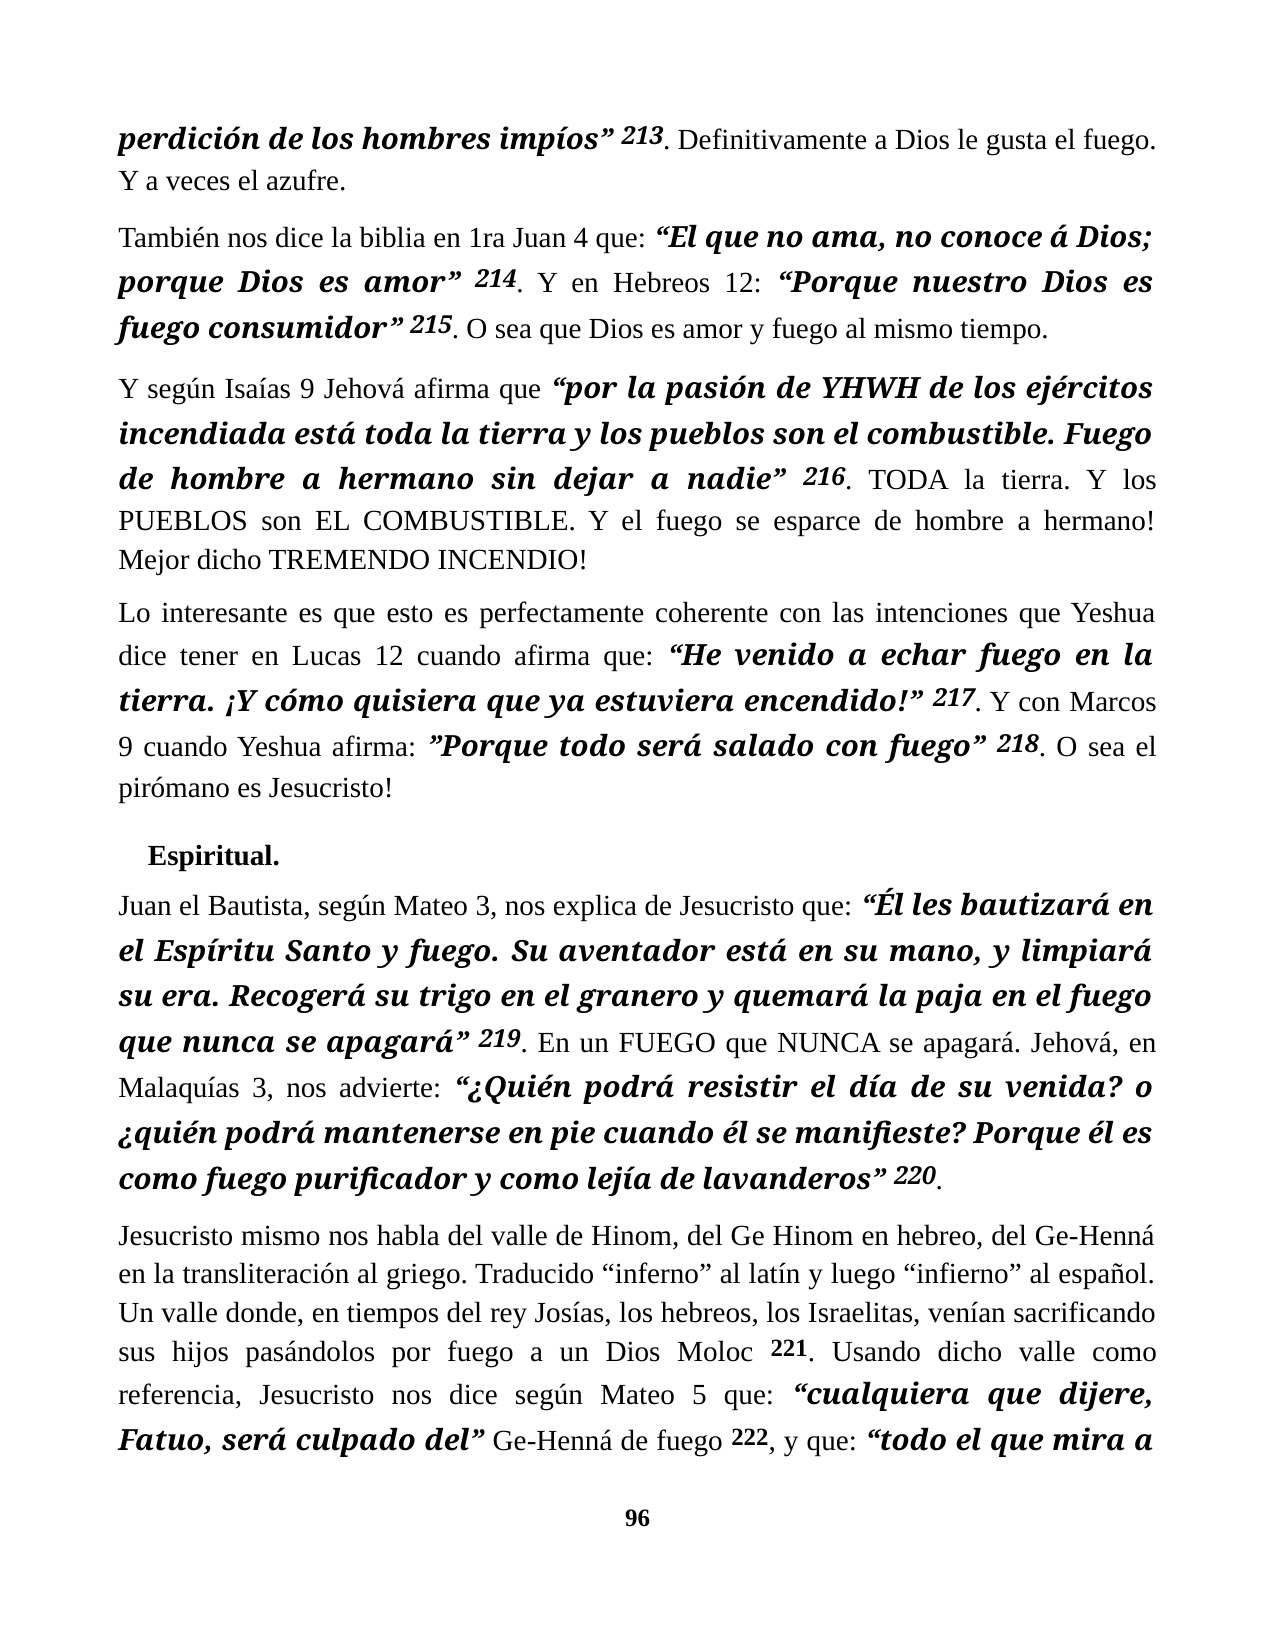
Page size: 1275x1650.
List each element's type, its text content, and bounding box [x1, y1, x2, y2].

text perdición de los hombres impíos” . Definitivamente a Dios le gusta el fuego. Y a veces el azufre. [118, 118, 1157, 196]
text Jesucristo mismo nos habla del valle de Hinom, del Ge Hinom en hebreo, del Ge-Henná en la transliteración al griego. Traducido “inferno” al latín y luego “infierno” al español. Un valle donde, en tiempos del rey Josías, los hebreos, los Israelitas, venían sacrificando sus hijos pasándolos por fuego a un Dios Moloc . Usando dicho valle como referencia, Jesucristo nos dice según Mateo 5 que: “cualquiera que dijere, Fatuo, será culpado del” Ge-Henná de fuego , y que: “todo el que mira a [118, 1218, 1157, 1458]
text Juan el Bautista, según Mateo 3, nos explica de Jesucristo que: “Él les bautizará en el Espíritu Santo y fuego. Su aventador está en su mano, y limpiará su era. Recogerá su trigo en el granero y quemará la paja en el fuego que nunca se apagará” . En un FUEGO que NUNCA se apagará. Jehová, en Malaquías 3, nos advierte: “¿Quién podrá resistir el día de su venida? o ¿quién podrá mantenerse en pie cuando él se manifieste? Porque él es como fuego purificador y como lejía de lavanderos” . [118, 884, 1157, 1198]
text Lo interesante es que esto es perfectamente coherente con las intenciones que Yeshua dice tener en Lucas 12 cuando afirma que: “He venido a echar fuego en la tierra. ¡Y cómo quisiera que ya estuviera encendido!” . Y con Marcos 9 cuando Yeshua afirma: ”Porque todo será salado con fuego” . O sea el pirómano es Jesucristo! [118, 595, 1157, 804]
subtitle Espiritual. [148, 838, 1157, 872]
text Y según Isaías 9 Jehová afirma que “por la pasión de YHWH de los ejércitos incendiada está toda la tierra y los pueblos son el combustible. Fuego de hombre a hermano sin dejar a nadie” . TODA la tierra. Y los PUEBLOS son EL COMBUSTIBLE. Y el fuego se esparce de hombre a hermano! Mejor dicho TREMENDO INCENDIO! [118, 367, 1157, 575]
text También nos dice la biblia en 1ra Juan 4 que: “El que no ama, no conoce á Dios; porque Dios es amor” . Y en Hebreos 12: “Porque nuestro Dios es fuego consumidor” . O sea que Dios es amor y fuego al mismo tiempo. [118, 216, 1157, 347]
